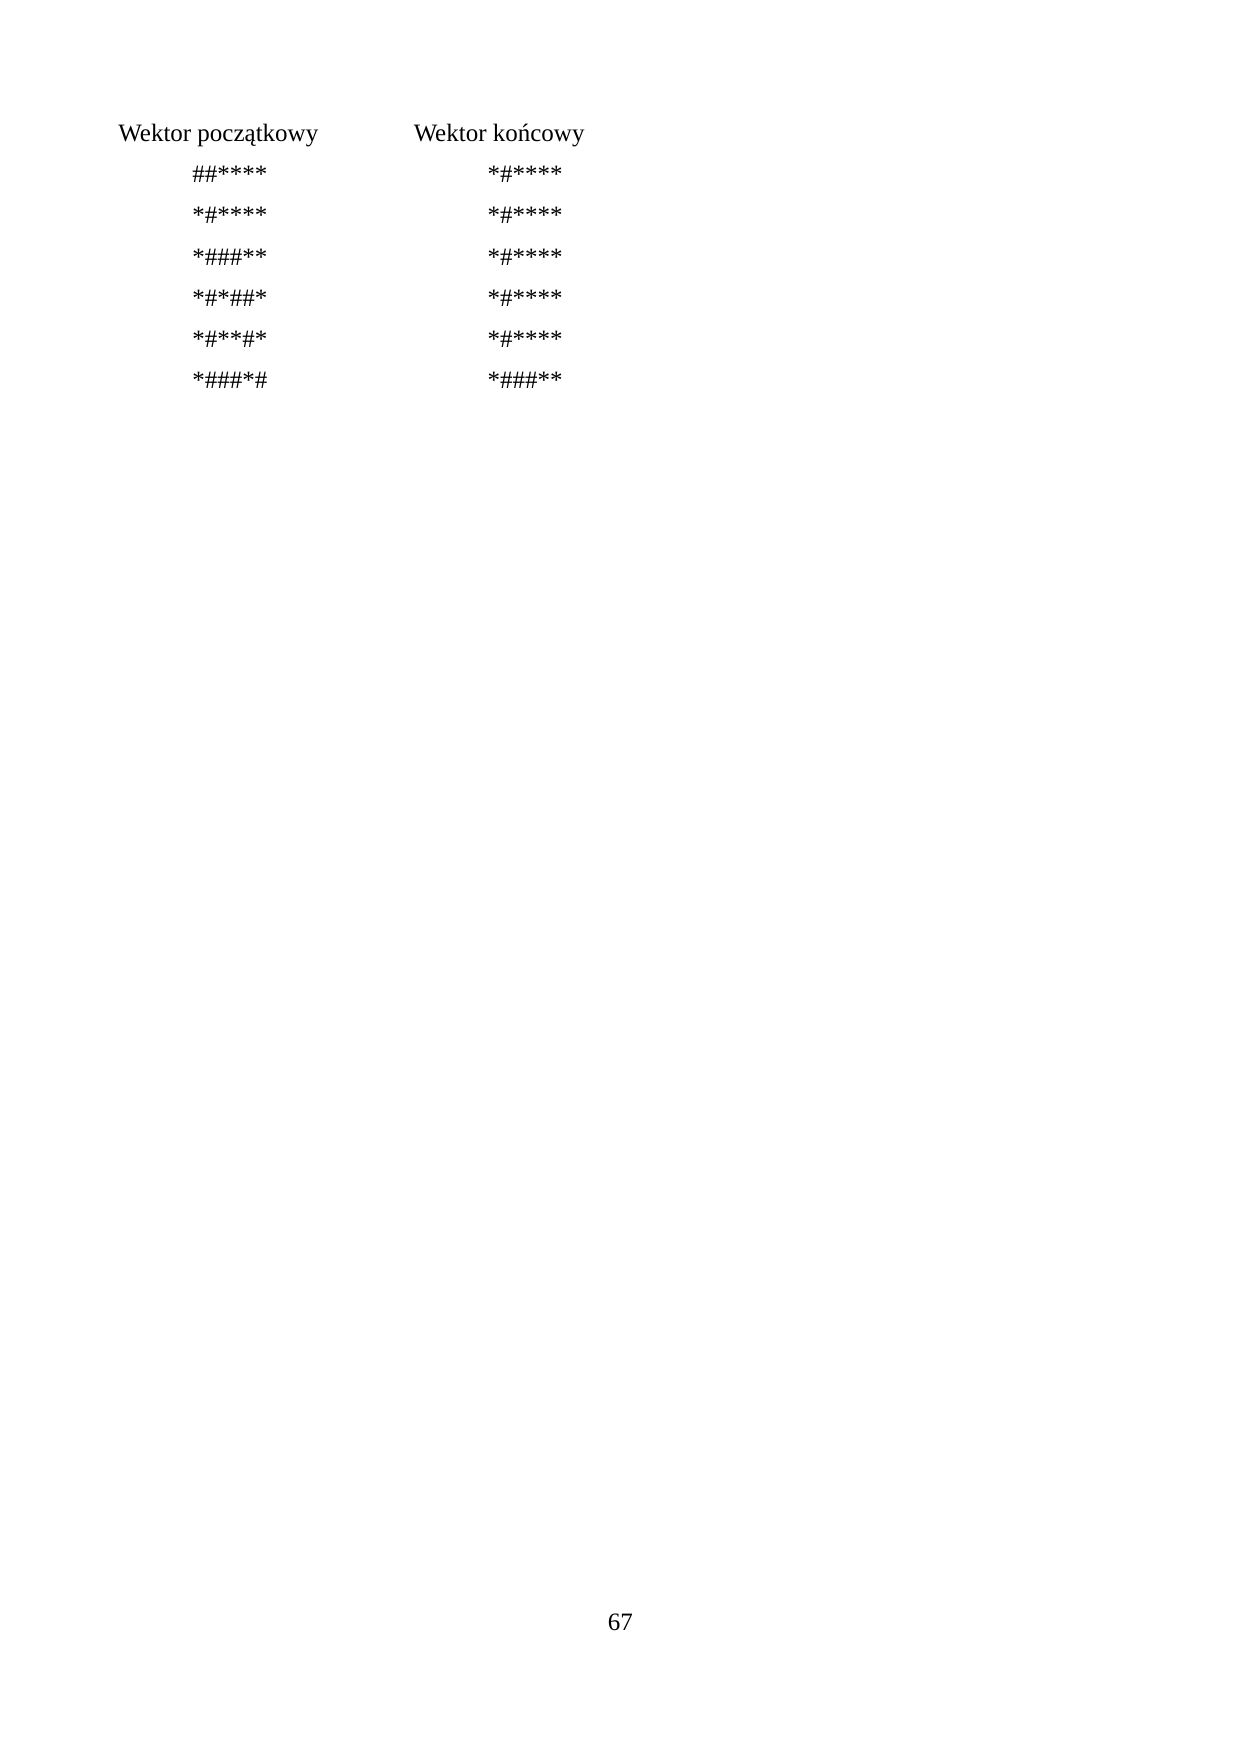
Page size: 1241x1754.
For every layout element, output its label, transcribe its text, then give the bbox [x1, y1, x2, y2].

text *#**#* *#**** [118, 324, 1122, 353]
text *#**** *#**** [118, 201, 1122, 229]
text *###*# *###** [118, 366, 1122, 394]
text Wektor początkowy Wektor końcowy [118, 118, 1122, 147]
text ##**** *#**** [118, 159, 1122, 188]
text *#*##* *#**** [118, 283, 1122, 312]
text *###** *#**** [118, 242, 1122, 271]
